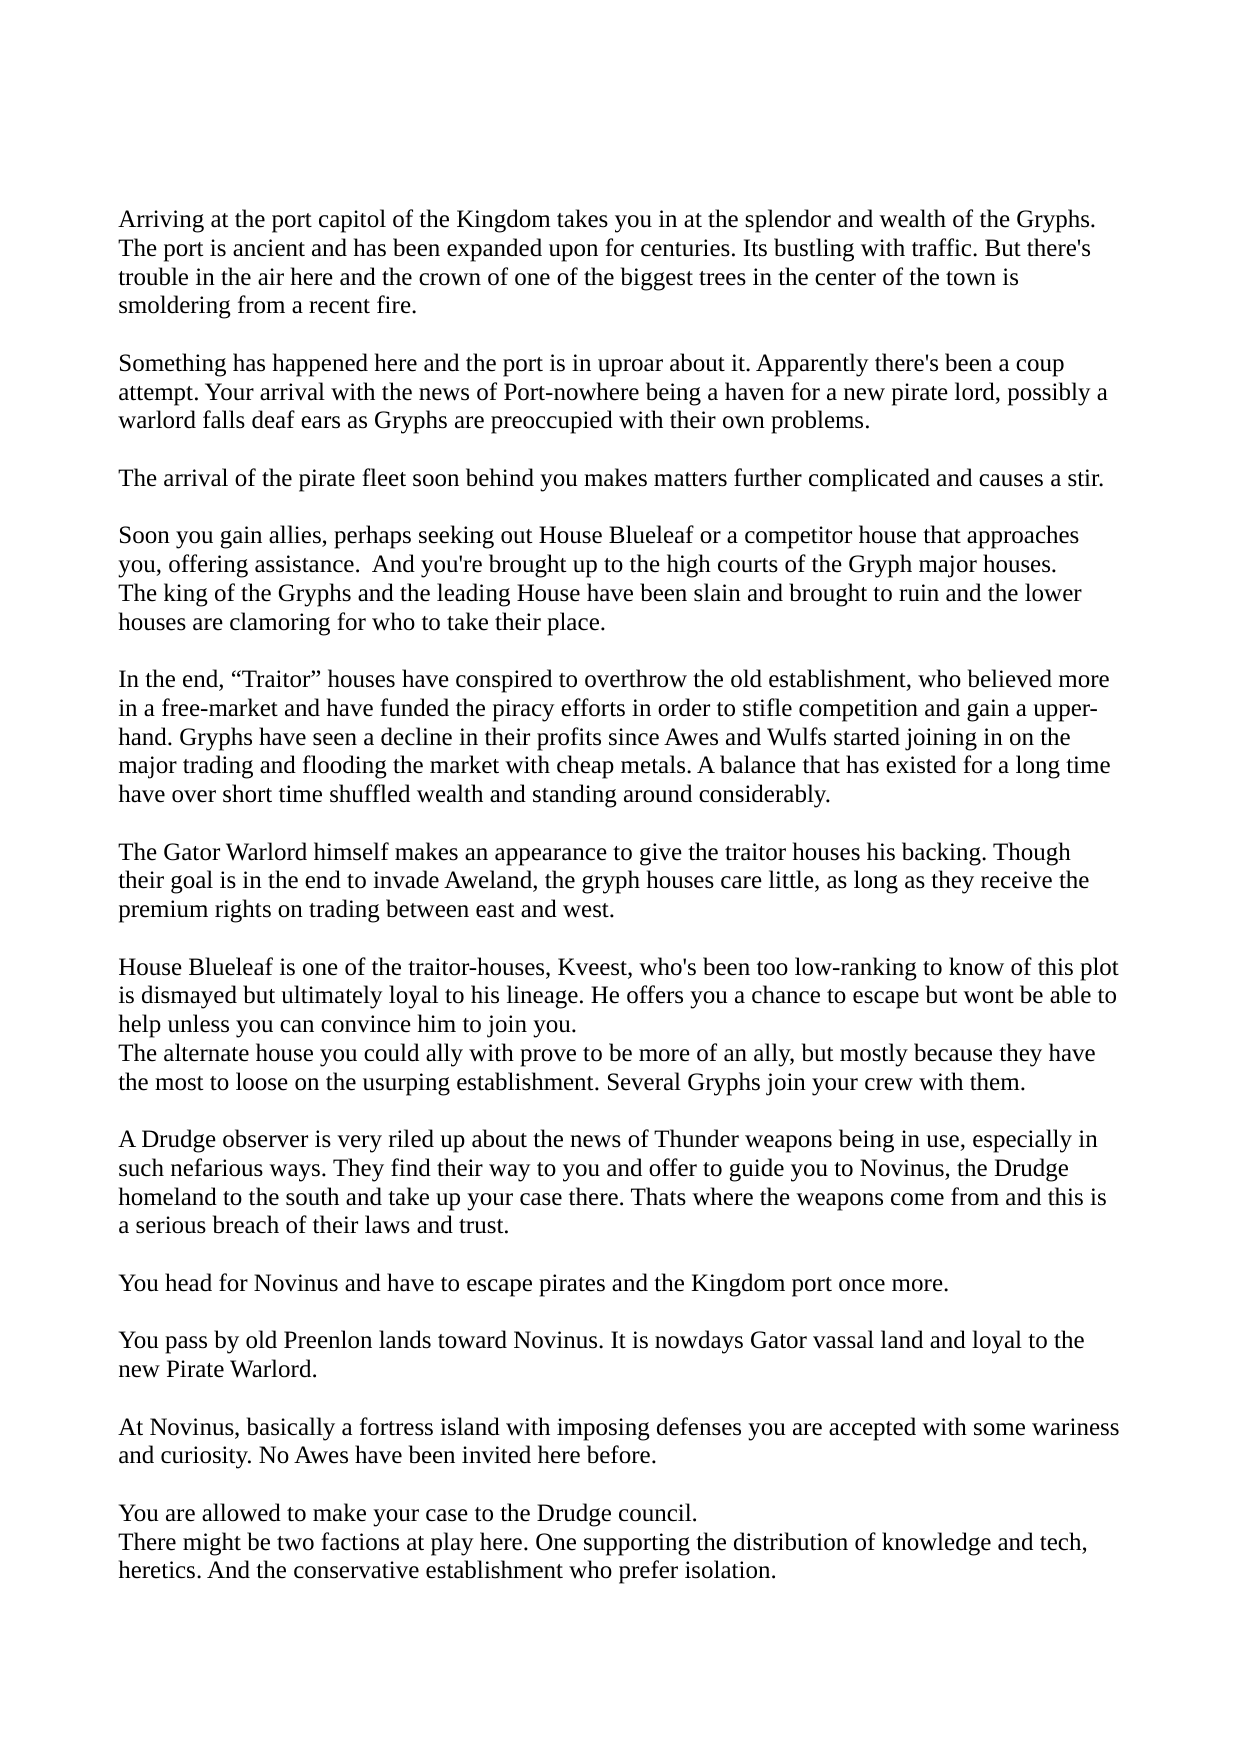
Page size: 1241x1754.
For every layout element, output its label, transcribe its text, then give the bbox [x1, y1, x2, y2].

text The arrival of the pirate fleet soon behind you makes matters further complicated and causes a stir. [118, 463, 1122, 492]
text You head for Novinus and have to escape pirates and the Kingdom port once more. [118, 1268, 1122, 1297]
text In the end, “Traitor” houses have conspired to overthrow the old establishment, who believed more in a free-market and have funded the piracy efforts in order to stifle competition and gain a upper-hand. Gryphs have seen a decline in their profits since Awes and Wulfs started joining in on the major trading and flooding the market with cheap metals. A balance that has existed for a long time have over short time shuffled wealth and standing around considerably. [118, 664, 1122, 808]
text Arriving at the port capitol of the Kingdom takes you in at the splendor and wealth of the Gryphs. The port is ancient and has been expanded upon for centuries. Its bustling with traffic. But there's trouble in the air here and the crown of one of the biggest trees in the center of the town is smoldering from a recent fire. [118, 204, 1122, 319]
text A Drudge observer is very riled up about the news of Thunder weapons being in use, especially in such nefarious ways. They find their way to you and offer to guide you to Novinus, the Drudge homeland to the south and take up your case there. Thats where the weapons come from and this is a serious breach of their laws and trust. [118, 1124, 1122, 1239]
text House Blueleaf is one of the traitor-houses, Kveest, who's been too low-ranking to know of this plot is dismayed but ultimately loyal to his lineage. He offers you a chance to escape but wont be able to help unless you can convince him to join you. [118, 952, 1122, 1038]
text The king of the Gryphs and the leading House have been slain and brought to ruin and the lower houses are clamoring for who to take their place. [118, 578, 1122, 636]
text You pass by old Preenlon lands toward Novinus. It is nowdays Gator vassal land and loyal to the new Pirate Warlord. [118, 1326, 1122, 1383]
text There might be two factions at play here. One supporting the distribution of knowledge and tech, heretics. And the conservative establishment who prefer isolation. [118, 1527, 1122, 1584]
text Soon you gain allies, perhaps seeking out House Blueleaf or a competitor house that approaches you, offering assistance. And you're brought up to the high courts of the Gryph major houses. [118, 521, 1122, 578]
text At Novinus, basically a fortress island with imposing defenses you are accepted with some wariness and curiosity. No Awes have been invited here before. [118, 1412, 1122, 1469]
text The alternate house you could ally with prove to be more of an ally, but mostly because they have the most to loose on the usurping establishment. Several Gryphs join your crew with them. [118, 1038, 1122, 1096]
text You are allowed to make your case to the Drudge council. [118, 1498, 1122, 1527]
text Something has happened here and the port is in uproar about it. Apparently there's been a coup attempt. Your arrival with the news of Port-nowhere being a haven for a new pirate lord, possibly a warlord falls deaf ears as Gryphs are preoccupied with their own problems. [118, 348, 1122, 434]
text The Gator Warlord himself makes an appearance to give the traitor houses his backing. Though their goal is in the end to invade Aweland, the gryph houses care little, as long as they receive the premium rights on trading between east and west. [118, 837, 1122, 923]
